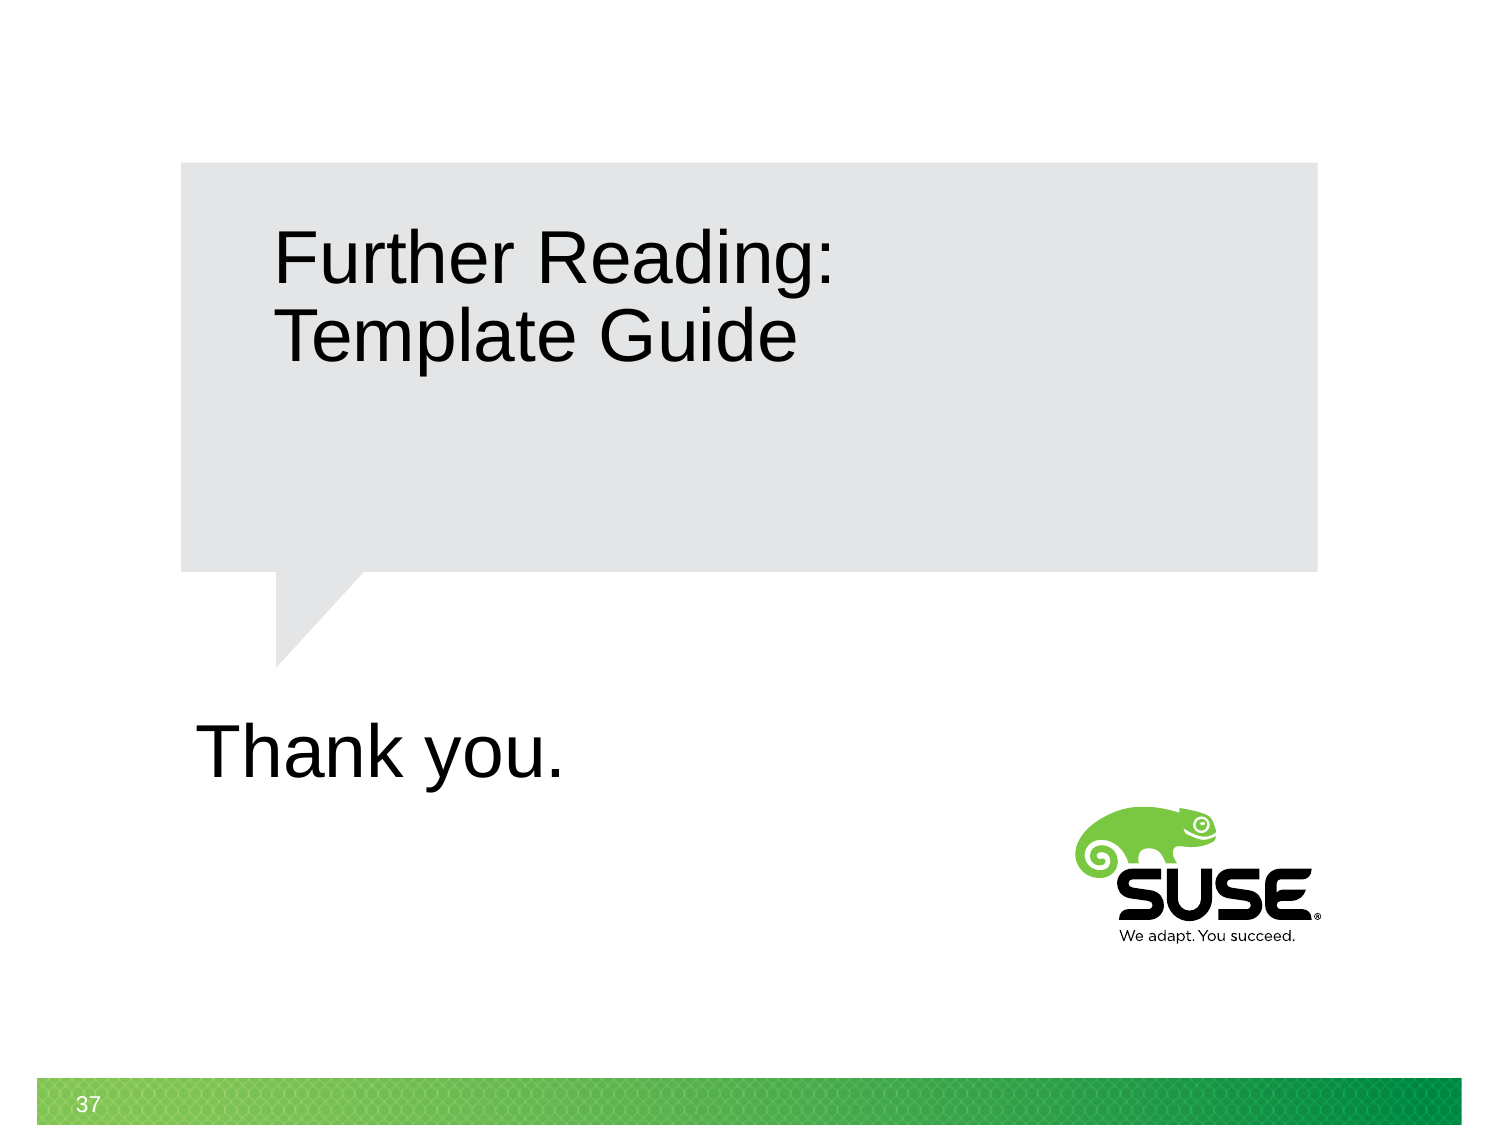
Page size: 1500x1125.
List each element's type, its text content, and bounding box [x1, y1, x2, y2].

text_box Further Reading: Template Guide [259, 213, 1334, 385]
picture [37, 1078, 1462, 1125]
